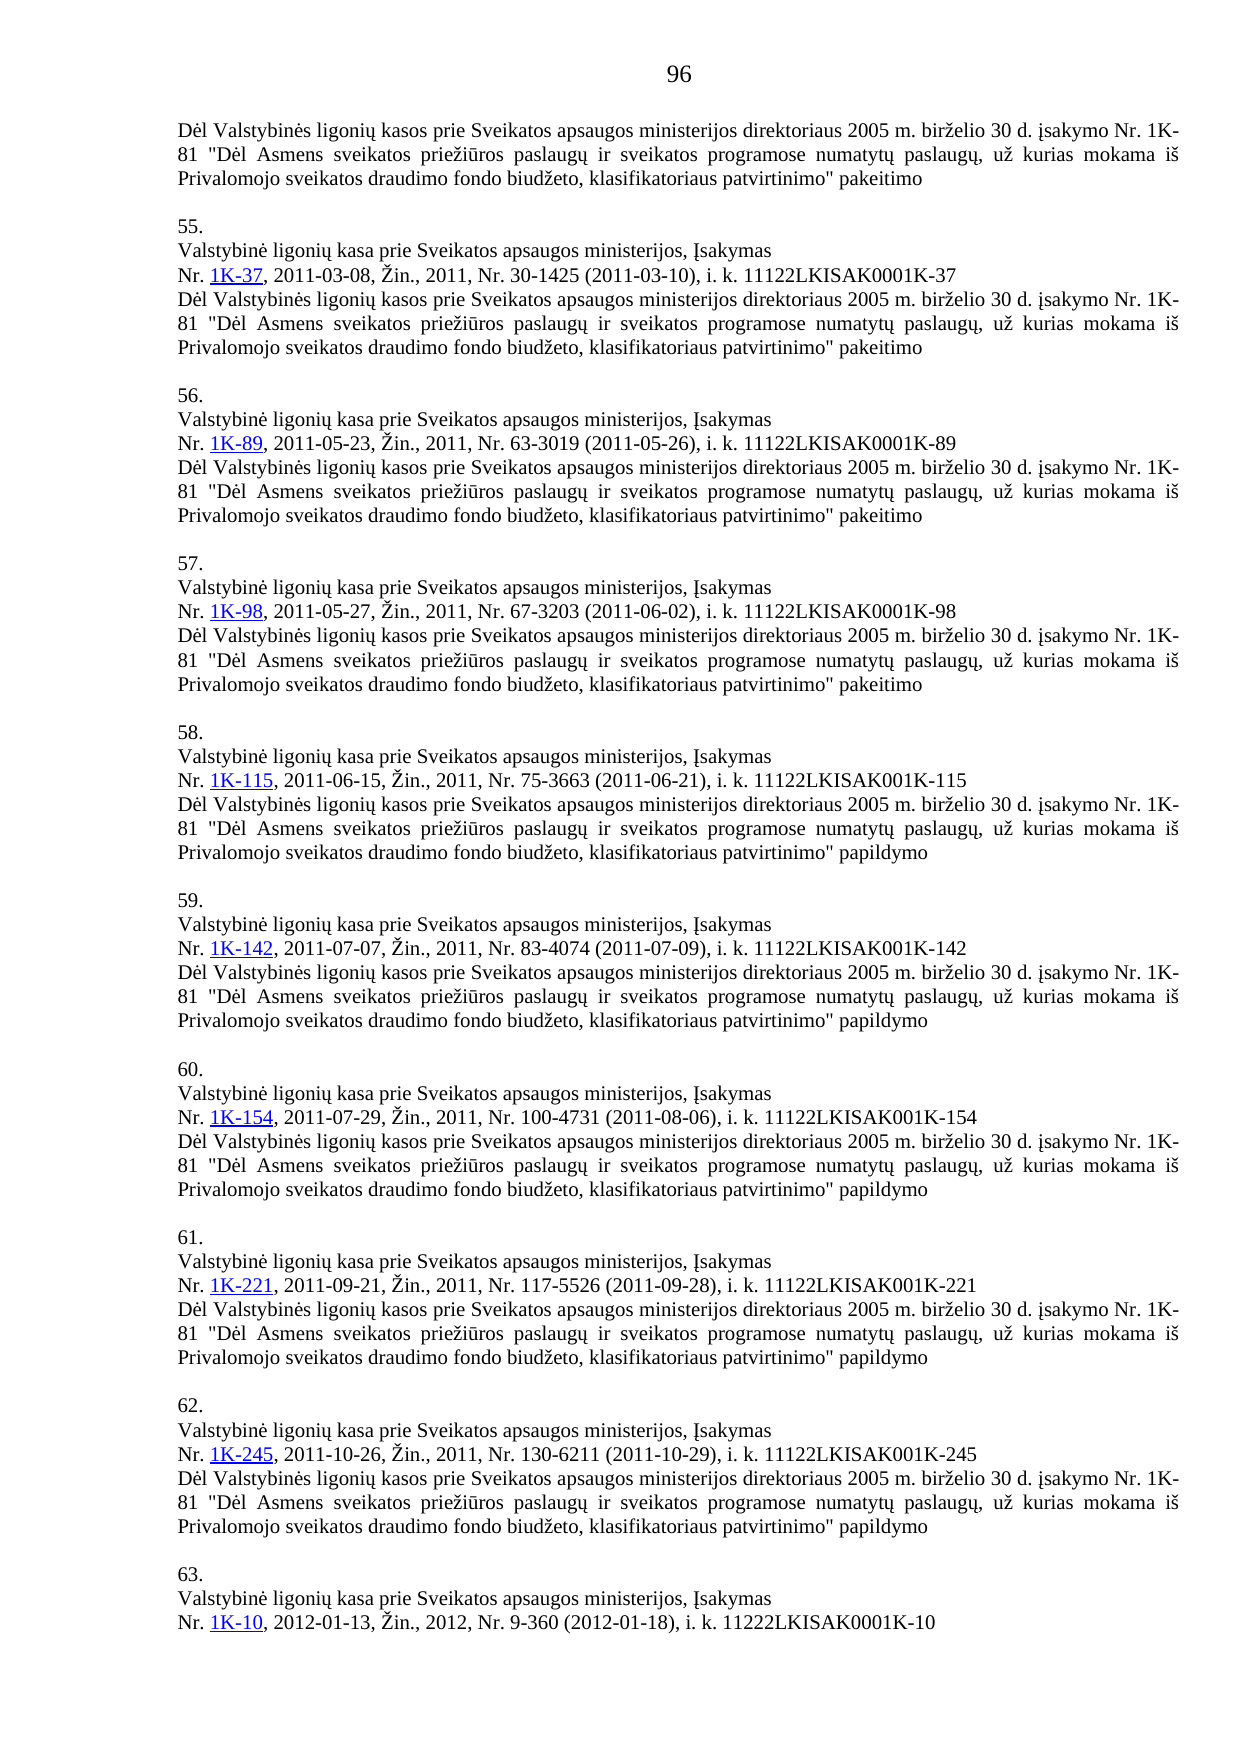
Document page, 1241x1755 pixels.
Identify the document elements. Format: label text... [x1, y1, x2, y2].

text Nr. 1K-10, 2012-01-13, Žin., 2012, Nr. 9-360 (2012-01-18), i. k. 11222LKISAK0001K-10 [177, 1610, 1181, 1634]
text Valstybinė ligonių kasa prie Sveikatos apsaugos ministerijos, Įsakymas [177, 1586, 1181, 1610]
text 55. [177, 214, 1181, 238]
text 62. [177, 1393, 1181, 1417]
text Dėl Valstybinės ligonių kasos prie Sveikatos apsaugos ministerijos direktoriaus 2005 m. birželio 30 d. įsakymo Nr. 1K-81 "Dėl Asmens sveikatos priežiūros paslaugų ir sveikatos programose numatytų paslaugų, už kurias mokama iš Privalomojo sveikatos draudimo fondo biudžeto, klasifikatoriaus patvirtinimo" papildymo [177, 960, 1181, 1032]
text 63. [177, 1562, 1181, 1586]
text Valstybinė ligonių kasa prie Sveikatos apsaugos ministerijos, Įsakymas [177, 912, 1181, 936]
text Dėl Valstybinės ligonių kasos prie Sveikatos apsaugos ministerijos direktoriaus 2005 m. birželio 30 d. įsakymo Nr. 1K-81 "Dėl Asmens sveikatos priežiūros paslaugų ir sveikatos programose numatytų paslaugų, už kurias mokama iš Privalomojo sveikatos draudimo fondo biudžeto, klasifikatoriaus patvirtinimo" pakeitimo [177, 623, 1181, 696]
text Valstybinė ligonių kasa prie Sveikatos apsaugos ministerijos, Įsakymas [177, 238, 1181, 262]
text Nr. 1K-221, 2011-09-21, Žin., 2011, Nr. 117-5526 (2011-09-28), i. k. 11122LKISAK001K-221 [177, 1273, 1181, 1297]
text Nr. 1K-37, 2011-03-08, Žin., 2011, Nr. 30-1425 (2011-03-10), i. k. 11122LKISAK0001K-37 [177, 262, 1181, 287]
text 61. [177, 1225, 1181, 1249]
text Dėl Valstybinės ligonių kasos prie Sveikatos apsaugos ministerijos direktoriaus 2005 m. birželio 30 d. įsakymo Nr. 1K-81 "Dėl Asmens sveikatos priežiūros paslaugų ir sveikatos programose numatytų paslaugų, už kurias mokama iš Privalomojo sveikatos draudimo fondo biudžeto, klasifikatoriaus patvirtinimo" pakeitimo [177, 455, 1181, 527]
text 57. [177, 551, 1181, 575]
text Nr. 1K-98, 2011-05-27, Žin., 2011, Nr. 67-3203 (2011-06-02), i. k. 11122LKISAK0001K-98 [177, 599, 1181, 623]
text Valstybinė ligonių kasa prie Sveikatos apsaugos ministerijos, Įsakymas [177, 575, 1181, 599]
text 56. [177, 383, 1181, 407]
text Nr. 1K-245, 2011-10-26, Žin., 2011, Nr. 130-6211 (2011-10-29), i. k. 11122LKISAK001K-245 [177, 1442, 1181, 1466]
text Valstybinė ligonių kasa prie Sveikatos apsaugos ministerijos, Įsakymas [177, 1249, 1181, 1273]
text 58. [177, 720, 1181, 744]
text Dėl Valstybinės ligonių kasos prie Sveikatos apsaugos ministerijos direktoriaus 2005 m. birželio 30 d. įsakymo Nr. 1K-81 "Dėl Asmens sveikatos priežiūros paslaugų ir sveikatos programose numatytų paslaugų, už kurias mokama iš Privalomojo sveikatos draudimo fondo biudžeto, klasifikatoriaus patvirtinimo" pakeitimo [177, 118, 1181, 190]
text Valstybinė ligonių kasa prie Sveikatos apsaugos ministerijos, Įsakymas [177, 1081, 1181, 1105]
text Dėl Valstybinės ligonių kasos prie Sveikatos apsaugos ministerijos direktoriaus 2005 m. birželio 30 d. įsakymo Nr. 1K-81 "Dėl Asmens sveikatos priežiūros paslaugų ir sveikatos programose numatytų paslaugų, už kurias mokama iš Privalomojo sveikatos draudimo fondo biudžeto, klasifikatoriaus patvirtinimo" papildymo [177, 1129, 1181, 1201]
text Valstybinė ligonių kasa prie Sveikatos apsaugos ministerijos, Įsakymas [177, 744, 1181, 768]
text Dėl Valstybinės ligonių kasos prie Sveikatos apsaugos ministerijos direktoriaus 2005 m. birželio 30 d. įsakymo Nr. 1K-81 "Dėl Asmens sveikatos priežiūros paslaugų ir sveikatos programose numatytų paslaugų, už kurias mokama iš Privalomojo sveikatos draudimo fondo biudžeto, klasifikatoriaus patvirtinimo" papildymo [177, 792, 1181, 864]
text Dėl Valstybinės ligonių kasos prie Sveikatos apsaugos ministerijos direktoriaus 2005 m. birželio 30 d. įsakymo Nr. 1K-81 "Dėl Asmens sveikatos priežiūros paslaugų ir sveikatos programose numatytų paslaugų, už kurias mokama iš Privalomojo sveikatos draudimo fondo biudžeto, klasifikatoriaus patvirtinimo" pakeitimo [177, 287, 1181, 359]
text Nr. 1K-89, 2011-05-23, Žin., 2011, Nr. 63-3019 (2011-05-26), i. k. 11122LKISAK0001K-89 [177, 431, 1181, 455]
text 59. [177, 888, 1181, 912]
text Dėl Valstybinės ligonių kasos prie Sveikatos apsaugos ministerijos direktoriaus 2005 m. birželio 30 d. įsakymo Nr. 1K-81 "Dėl Asmens sveikatos priežiūros paslaugų ir sveikatos programose numatytų paslaugų, už kurias mokama iš Privalomojo sveikatos draudimo fondo biudžeto, klasifikatoriaus patvirtinimo" papildymo [177, 1297, 1181, 1369]
text Nr. 1K-142, 2011-07-07, Žin., 2011, Nr. 83-4074 (2011-07-09), i. k. 11122LKISAK001K-142 [177, 936, 1181, 960]
text 60. [177, 1057, 1181, 1081]
text Nr. 1K-115, 2011-06-15, Žin., 2011, Nr. 75-3663 (2011-06-21), i. k. 11122LKISAK001K-115 [177, 768, 1181, 792]
text Nr. 1K-154, 2011-07-29, Žin., 2011, Nr. 100-4731 (2011-08-06), i. k. 11122LKISAK001K-154 [177, 1105, 1181, 1129]
text Valstybinė ligonių kasa prie Sveikatos apsaugos ministerijos, Įsakymas [177, 407, 1181, 431]
text Valstybinė ligonių kasa prie Sveikatos apsaugos ministerijos, Įsakymas [177, 1417, 1181, 1442]
text Dėl Valstybinės ligonių kasos prie Sveikatos apsaugos ministerijos direktoriaus 2005 m. birželio 30 d. įsakymo Nr. 1K-81 "Dėl Asmens sveikatos priežiūros paslaugų ir sveikatos programose numatytų paslaugų, už kurias mokama iš Privalomojo sveikatos draudimo fondo biudžeto, klasifikatoriaus patvirtinimo" papildymo [177, 1466, 1181, 1538]
